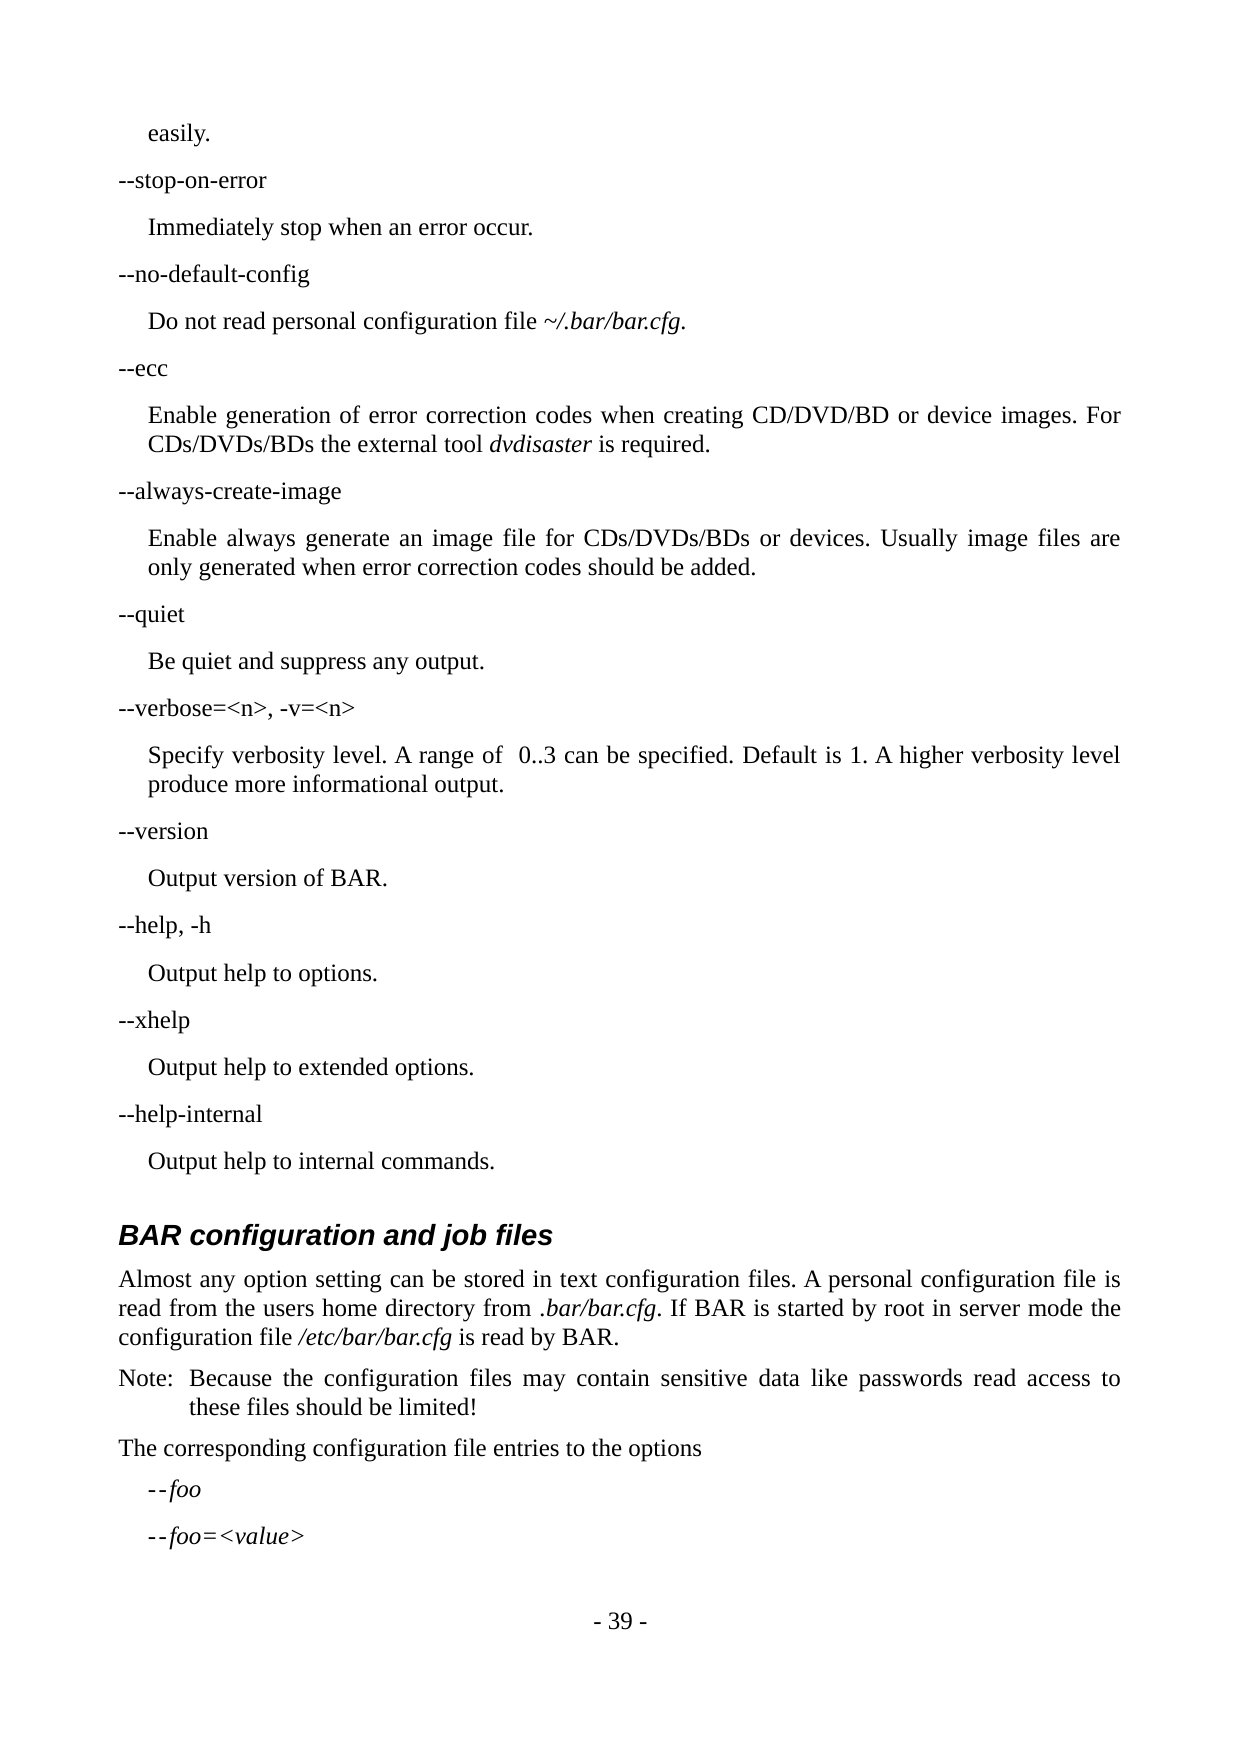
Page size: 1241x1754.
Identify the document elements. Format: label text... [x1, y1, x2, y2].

title --stop-on-error [118, 165, 1122, 194]
text The corresponding configuration file entries to the options [118, 1433, 1122, 1462]
text Specify verbosity level. A range of 0..3 can be specified. Default is 1. A higher verbosity level produce more informational output. [148, 741, 1122, 798]
text Output version of BAR. [148, 863, 1122, 892]
text Note: Because the configuration files may contain sensitive data like passwords read access to these files should be limited! [118, 1363, 1122, 1420]
text Be quiet and suppress any output. [148, 646, 1122, 675]
title --ecc [118, 353, 1122, 382]
text Output help to options. [148, 958, 1122, 986]
text Do not read personal configuration file ~/.bar/bar.cfg. [148, 306, 1122, 335]
text Almost any option setting can be stored in text configuration files. A personal configuration file is read from the users home directory from .bar/bar.cfg. If BAR is started by root in server mode the configuration file /etc/bar/bar.cfg is read by BAR. [118, 1264, 1122, 1350]
text ‑‑foo=<value> [148, 1521, 1122, 1550]
text easily. [148, 118, 1122, 147]
text Enable always generate an image file for CDs/DVDs/BDs or devices. Usually image files are only generated when error correction codes should be added. [148, 523, 1122, 581]
text Output help to internal commands. [148, 1146, 1122, 1175]
title --help, -h [118, 911, 1122, 939]
subtitle BAR configuration and job files [118, 1218, 1122, 1252]
title --xhelp [118, 1005, 1122, 1033]
title --version [118, 816, 1122, 845]
text Enable generation of error correction codes when creating CD/DVD/BD or device images. For CDs/DVDs/BDs the external tool dvdisaster is required. [148, 401, 1122, 458]
text ‑‑foo [148, 1474, 1122, 1503]
title --quiet [118, 599, 1122, 628]
title --help-internal [118, 1099, 1122, 1128]
text Output help to extended options. [148, 1052, 1122, 1081]
title --no-default-config [118, 259, 1122, 288]
text Immediately stop when an error occur. [148, 212, 1122, 241]
title --verbose=<n>, -v=<n> [118, 693, 1122, 722]
title --always-create-image [118, 476, 1122, 505]
